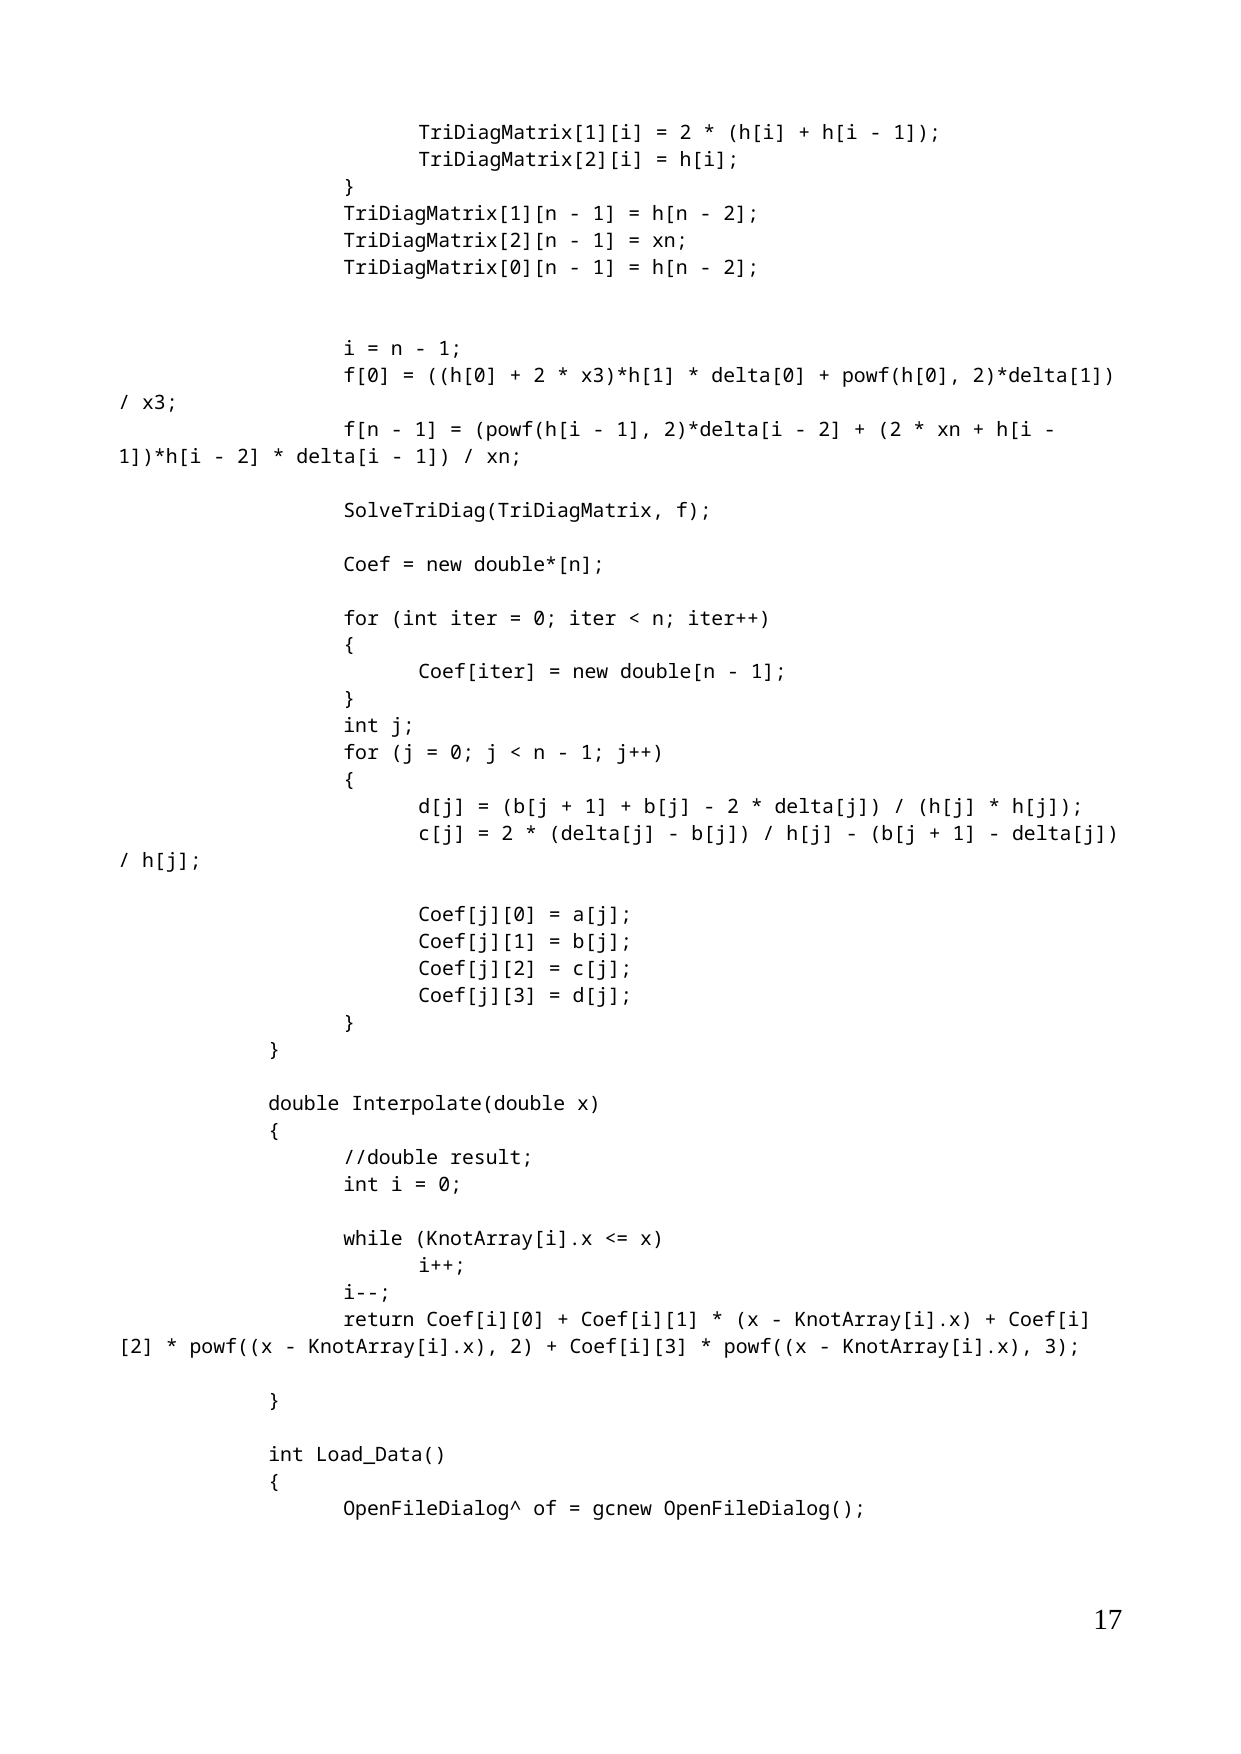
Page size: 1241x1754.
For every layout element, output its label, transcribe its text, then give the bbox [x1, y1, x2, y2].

text i++; [118, 1251, 1122, 1278]
text Coef[j][0] = a[j]; [118, 901, 1122, 927]
text SolveTriDiag(TriDiagMatrix, f); [118, 496, 1122, 523]
text TriDiagMatrix[0][n - 1] = h[n - 2]; [118, 253, 1122, 280]
text TriDiagMatrix[2][i] = h[i]; [118, 145, 1122, 172]
text { [118, 1116, 1122, 1143]
text for (j = 0; j < n - 1; j++) [118, 739, 1122, 766]
text Coef = new double*[n]; [118, 550, 1122, 577]
text } [118, 685, 1122, 712]
text TriDiagMatrix[2][n - 1] = xn; [118, 226, 1122, 253]
text Coef[j][1] = b[j]; [118, 927, 1122, 954]
text //double result; [118, 1143, 1122, 1170]
text return Coef[i][0] + Coef[i][1] * (x - KnotArray[i].x) + Coef[i][2] * powf((x - KnotArray[i].x), 2) + Coef[i][3] * powf((x - KnotArray[i].x), 3); [118, 1305, 1122, 1359]
text OpenFileDialog^ of = gcnew OpenFileDialog(); [118, 1494, 1122, 1521]
text TriDiagMatrix[1][i] = 2 * (h[i] + h[i - 1]); [118, 118, 1122, 145]
text { [118, 631, 1122, 658]
text { [118, 766, 1122, 793]
text Coef[iter] = new double[n - 1]; [118, 658, 1122, 685]
text Coef[j][3] = d[j]; [118, 981, 1122, 1008]
text } [118, 172, 1122, 199]
text int j; [118, 712, 1122, 739]
text int Load_Data() [118, 1440, 1122, 1467]
text c[j] = 2 * (delta[j] - b[j]) / h[j] - (b[j + 1] - delta[j]) / h[j]; [118, 819, 1122, 873]
text d[j] = (b[j + 1] + b[j] - 2 * delta[j]) / (h[j] * h[j]); [118, 793, 1122, 819]
text } [118, 1035, 1122, 1062]
text { [118, 1467, 1122, 1494]
text while (KnotArray[i].x <= x) [118, 1224, 1122, 1251]
text double Interpolate(double x) [118, 1089, 1122, 1116]
text } [118, 1386, 1122, 1413]
text } [118, 1008, 1122, 1035]
text int i = 0; [118, 1170, 1122, 1197]
text for (int iter = 0; iter < n; iter++) [118, 604, 1122, 631]
text i = n - 1; [118, 334, 1122, 361]
text i--; [118, 1278, 1122, 1305]
text f[n - 1] = (powf(h[i - 1], 2)*delta[i - 2] + (2 * xn + h[i - 1])*h[i - 2] * delta[i - 1]) / xn; [118, 415, 1122, 469]
text f[0] = ((h[0] + 2 * x3)*h[1] * delta[0] + powf(h[0], 2)*delta[1]) / x3; [118, 361, 1122, 415]
text TriDiagMatrix[1][n - 1] = h[n - 2]; [118, 199, 1122, 226]
text Coef[j][2] = c[j]; [118, 954, 1122, 981]
